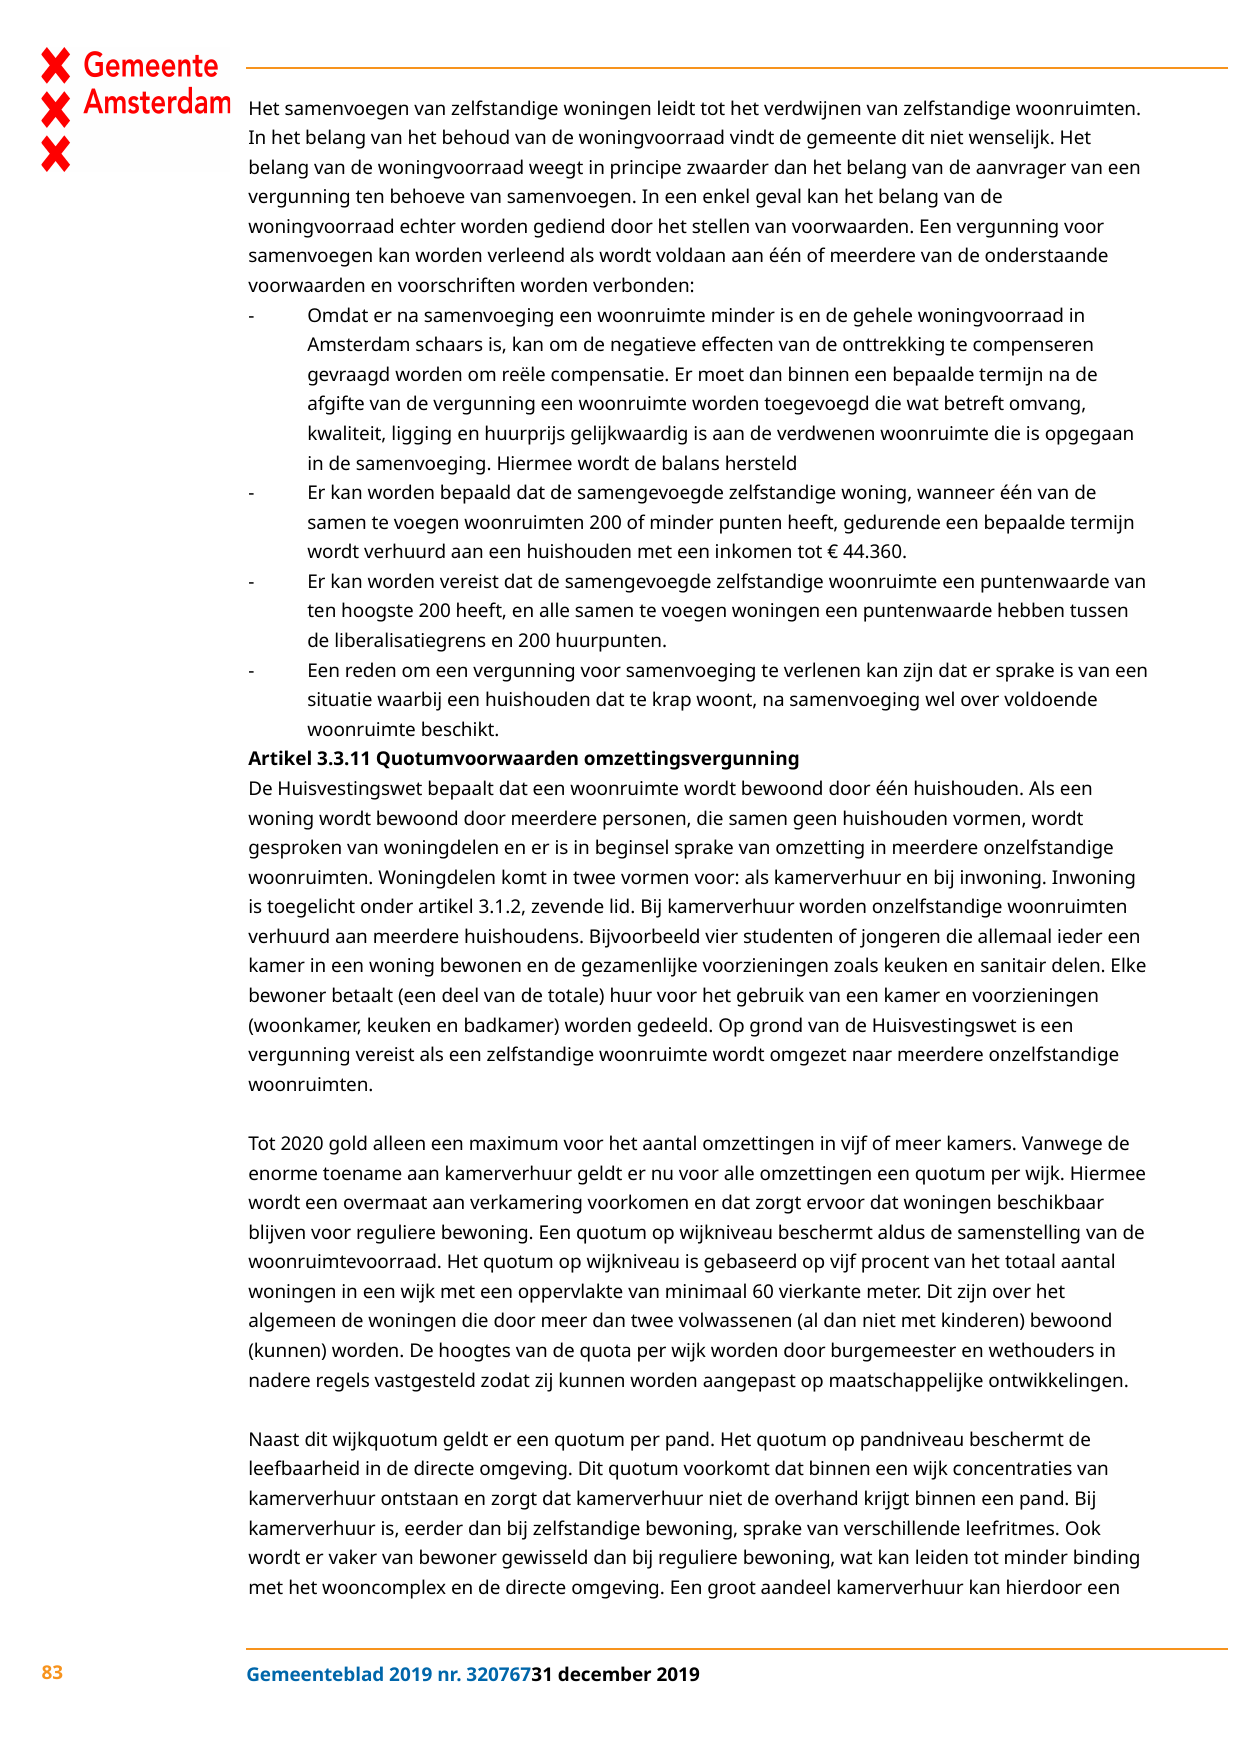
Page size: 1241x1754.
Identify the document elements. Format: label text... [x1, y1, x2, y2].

text Tot 2020 gold alleen een maximum voor het aantal omzettingen in vijf of meer kamers. Vanwege de enorme toename aan kamerverhuur geldt er nu voor alle omzettingen een quotum per wijk. Hiermee wordt een overmaat aan verkamering voorkomen en dat zorgt ervoor dat woningen beschikbaar blijven voor reguliere bewoning. Een quotum op wijkniveau beschermt aldus de samenstelling van de woonruimtevoorraad. Het quotum op wijkniveau is gebaseerd op vijf procent van het totaal aantal woningen in een wijk met een oppervlakte van minimaal 60 vierkante meter. Dit zijn over het algemeen de woningen die door meer dan twee volwassenen (al dan niet met kinderen) bewoond (kunnen) worden. De hoogtes van de quota per wijk worden door burgemeester en wethouders in nadere regels vastgesteld zodat zij kunnen worden aangepast op maatschappelijke ontwikkelingen. [248, 1130, 1152, 1393]
list Er kan worden bepaald dat de samengevoegde zelfstandige woning, wanneer één van de samen te voegen woonruimten 200 of minder punten heeft, gedurende een bepaalde termijn wordt verhuurd aan een huishouden met een inkomen tot € 44.360. [248, 479, 1152, 564]
text Naast dit wijkquotum geldt er een quotum per pand. Het quotum op pandniveau beschermt de leefbaarheid in de directe omgeving. Dit quotum voorkomt dat binnen een wijk concentraties van kamerverhuur ontstaan en zorgt dat kamerverhuur niet de overhand krijgt binnen een pand. Bij kamerverhuur is, eerder dan bij zelfstandige bewoning, sprake van verschillende leefritmes. Ook wordt er vaker van bewoner gewisseld dan bij reguliere bewoning, wat kan leiden tot minder binding met het wooncomplex en de directe omgeving. Een groot aandeel kamerverhuur kan hierdoor een [248, 1426, 1152, 1600]
list Omdat er na samenvoeging een woonruimte minder is en de gehele woningvoorraad in Amsterdam schaars is, kan om de negatieve effecten van de onttrekking te compenseren gevraagd worden om reële compensatie. Er moet dan binnen een bepaalde termijn na de afgifte van de vergunning een woonruimte worden toegevoegd die wat betreft omvang, kwaliteit, ligging en huurprijs gelijkwaardig is aan de verdwenen woonruimte die is opgegaan in de samenvoeging. Hiermee wordt de balans hersteld [248, 302, 1152, 476]
picture [41, 47, 231, 172]
text Artikel 3.3.11 Quotumvoorwaarden omzettingsvergunning [248, 746, 1152, 771]
list Er kan worden vereist dat de samengevoegde zelfstandige woonruimte een puntenwaarde van ten hoogste 200 heeft, en alle samen te voegen woningen een puntenwaarde hebben tussen de liberalisatiegrens en 200 huurpunten. [248, 568, 1152, 653]
text De Huisvestingswet bepaalt dat een woonruimte wordt bewoond door één huishouden. Als een woning wordt bewoond door meerdere personen, die samen geen huishouden vormen, wordt gesproken van woningdelen en er is in beginsel sprake van omzetting in meerdere onzelfstandige woonruimten. Woningdelen komt in twee vormen voor: als kamerverhuur en bij inwoning. Inwoning is toegelicht onder artikel 3.1.2, zevende lid. Bij kamerverhuur worden onzelfstandige woonruimten verhuurd aan meerdere huishoudens. Bijvoorbeeld vier studenten of jongeren die allemaal ieder een kamer in een woning bewonen en de gezamenlijke voorzieningen zoals keuken en sanitair delen. Elke bewoner betaalt (een deel van de totale) huur voor het gebruik van een kamer en voorzieningen (woonkamer, keuken en badkamer) worden gedeeld. Op grond van de Huisvestingswet is een vergunning vereist als een zelfstandige woonruimte wordt omgezet naar meerdere onzelfstandige woonruimten. [248, 775, 1152, 1097]
list Een reden om een vergunning voor samenvoeging te verlenen kan zijn dat er sprake is van een situatie waarbij een huishouden dat te krap woont, na samenvoeging wel over voldoende woonruimte beschikt. [248, 657, 1152, 742]
text Het samenvoegen van zelfstandige woningen leidt tot het verdwijnen van zelfstandige woonruimten. In het belang van het behoud van de woningvoorraad vindt de gemeente dit niet wenselijk. Het belang van de woningvoorraad weegt in principe zwaarder dan het belang van de aanvrager van een vergunning ten behoeve van samenvoegen. In een enkel geval kan het belang van de woningvoorraad echter worden gediend door het stellen van voorwaarden. Een vergunning voor samenvoegen kan worden verleend als wordt voldaan aan één of meerdere van de onderstaande voorwaarden en voorschriften worden verbonden: [248, 95, 1152, 298]
